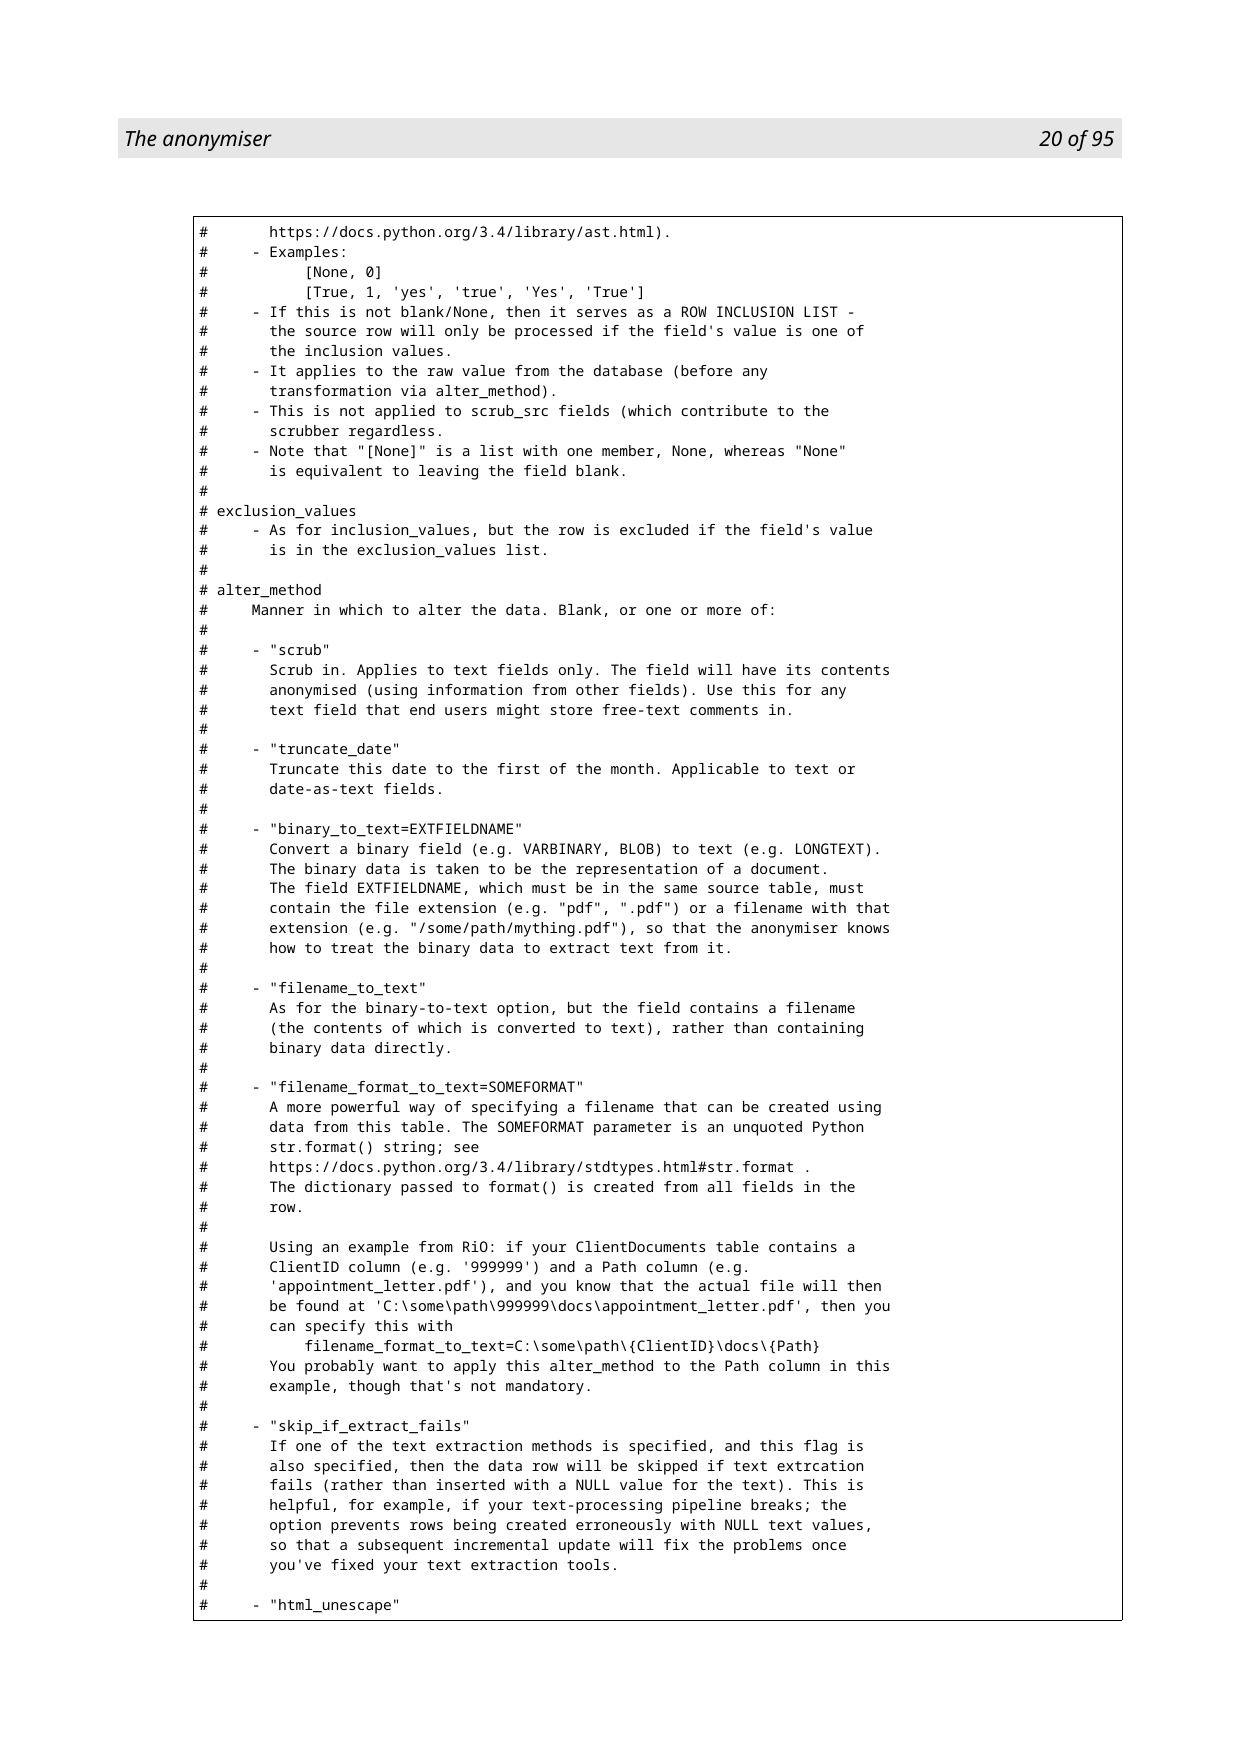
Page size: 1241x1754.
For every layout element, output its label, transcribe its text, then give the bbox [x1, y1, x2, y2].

table_header # https://docs.python.org/3.4/library/ast.html). # - Examples: # [None, 0] # [True, 1, 'yes', 'true', 'Yes', 'True'] # - If this is not blank/None, then it serves as a ROW INCLUSION LIST - # the source row will only be processed if the field's value is one of # the inclusion values. # - It applies to the raw value from the database (before any # transformation via alter_method). # - This is not applied to scrub_src fields (which contribute to the # scrubber regardless. # - Note that "[None]" is a list with one member, None, whereas "None" # is equivalent to leaving the field blank. # # exclusion_values # - As for inclusion_values, but the row is excluded if the field's value # is in the exclusion_values list. # # alter_method # Manner in which to alter the data. Blank, or one or more of: # # - "scrub" # Scrub in. Applies to text fields only. The field will have its contents # anonymised (using information from other fields). Use this for any # text field that end users might store free-text comments in. # # - "truncate_date" # Truncate this date to the first of the month. Applicable to text or # date-as-text fields. # # - "binary_to_text=EXTFIELDNAME" # Convert a binary field (e.g. VARBINARY, BLOB) to text (e.g. LONGTEXT). # The binary data is taken to be the representation of a document. # The field EXTFIELDNAME, which must be in the same source table, must # contain the file extension (e.g. "pdf", ".pdf") or a filename with that # extension (e.g. "/some/path/mything.pdf"), so that the anonymiser knows # how to treat the binary data to extract text from it. # # - "filename_to_text" # As for the binary-to-text option, but the field contains a filename # (the contents of which is converted to text), rather than containing # binary data directly. # # - "filename_format_to_text=SOMEFORMAT" # A more powerful way of specifying a filename that can be created using # data from this table. The SOMEFORMAT parameter is an unquoted Python # str.format() string; see # https://docs.python.org/3.4/library/stdtypes.html#str.format . # The dictionary passed to format() is created from all fields in the # row. # # Using an example from RiO: if your ClientDocuments table contains a # ClientID column (e.g. '999999') and a Path column (e.g. # 'appointment_letter.pdf'), and you know that the actual file will then # be found at 'C:\some\path\999999\docs\appointment_letter.pdf', then you # can specify this with # filename_format_to_text=C:\some\path\{ClientID}\docs\{Path} # You probably want to apply this alter_method to the Path column in this # example, though that's not mandatory. # # - "skip_if_extract_fails" # If one of the text extraction methods is specified, and this flag is # also specified, then the data row will be skipped if text extrcation # fails (rather than inserted with a NULL value for the text). This is # helpful, for example, if your text-processing pipeline breaks; the # option prevents rows being created erroneously with NULL text values, # so that a subsequent incremental update will fix the problems once # you've fixed your text extraction tools. # # - "html_unescape" [194, 217, 1122, 1620]
